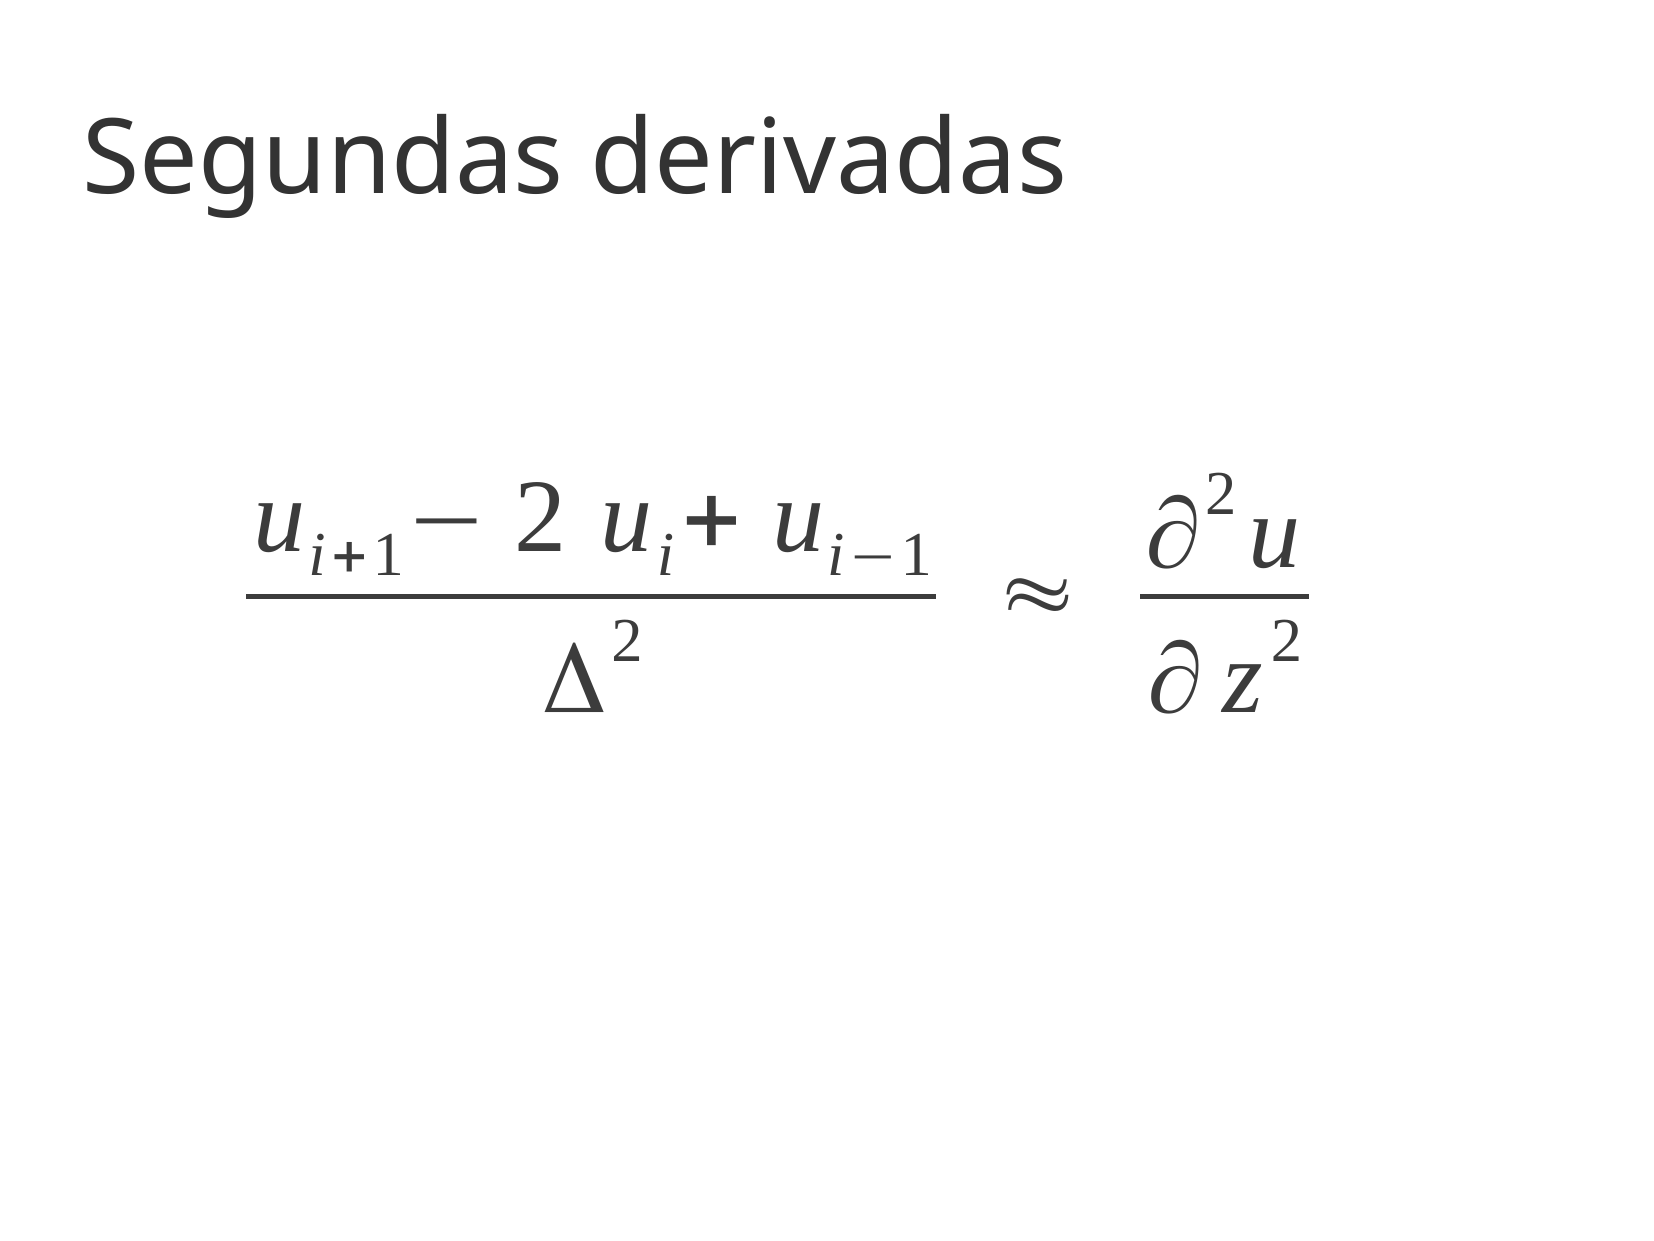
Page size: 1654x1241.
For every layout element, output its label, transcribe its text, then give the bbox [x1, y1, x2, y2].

title Segundas derivadas [82, 49, 1571, 257]
chart [234, 458, 1321, 736]
